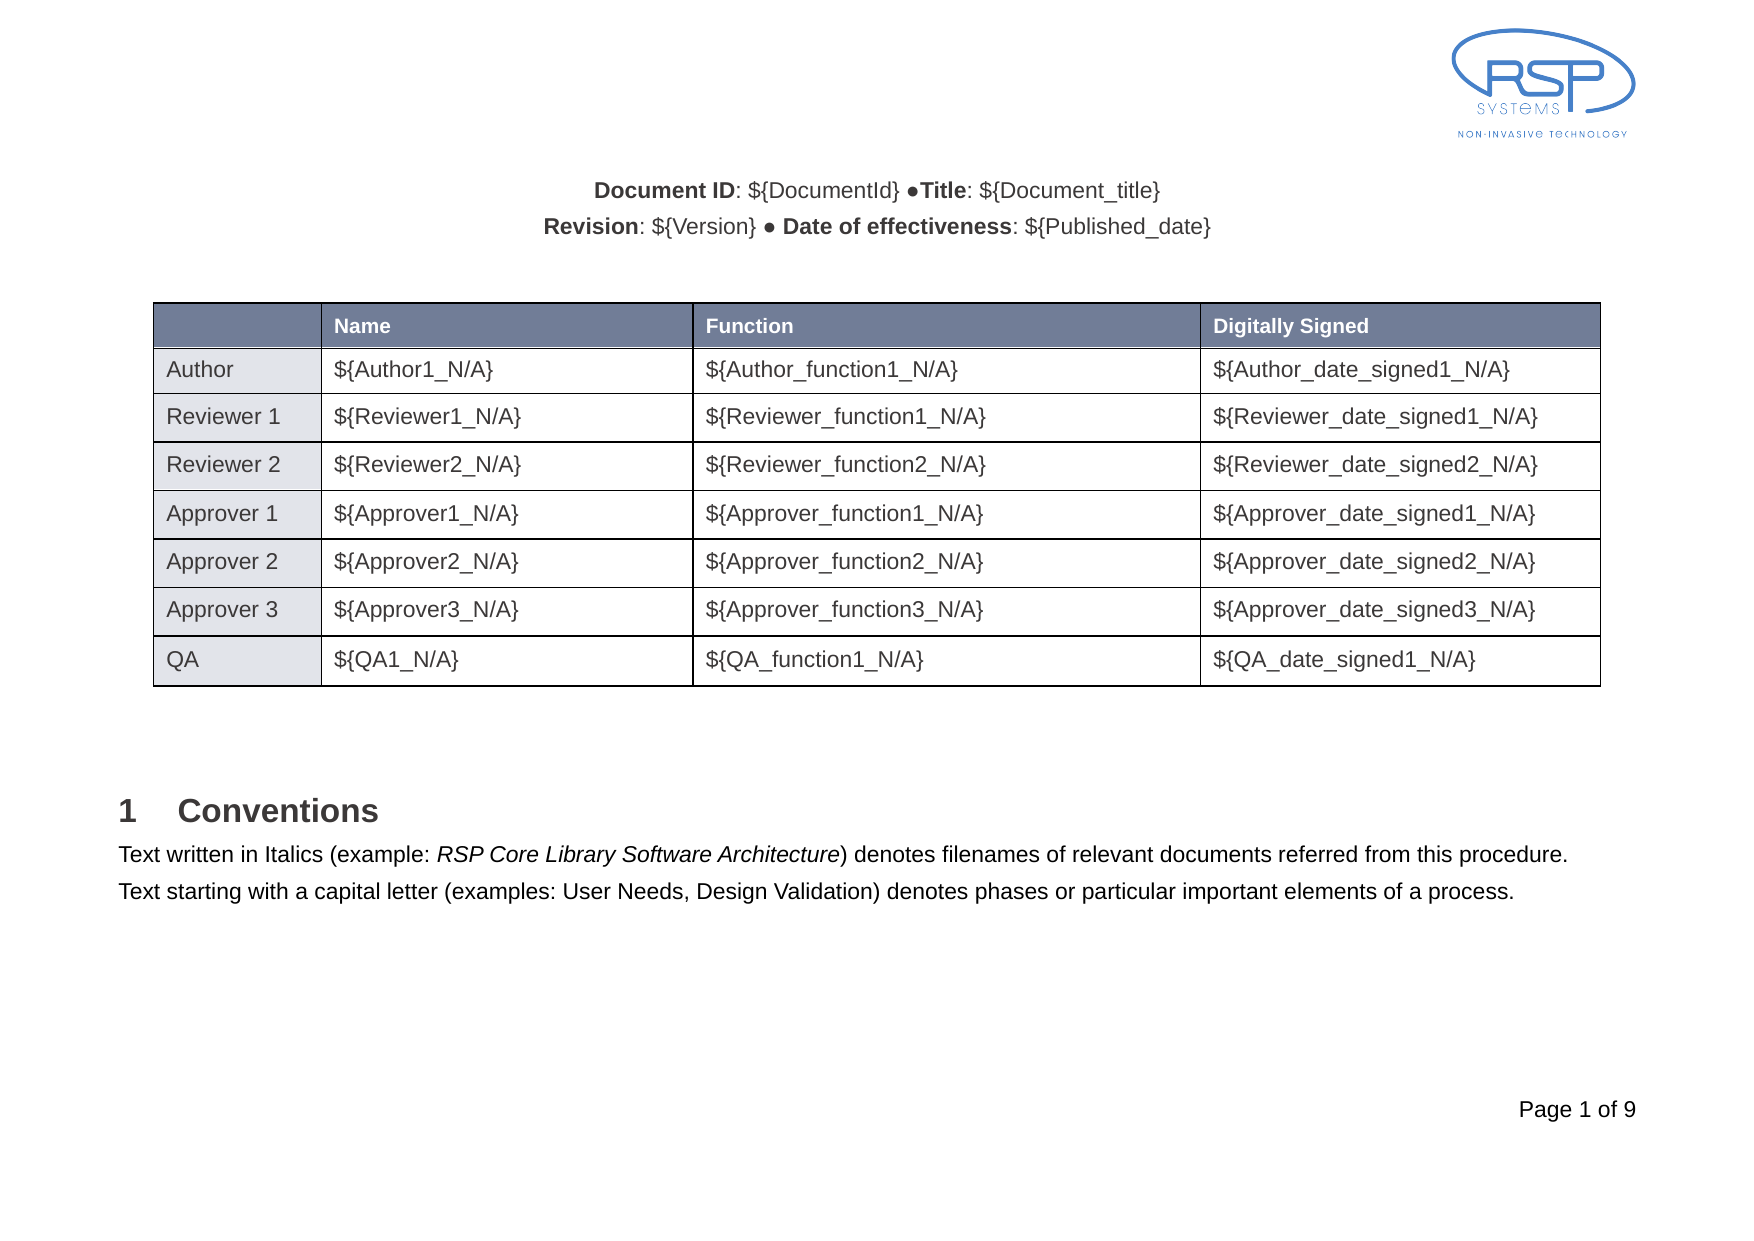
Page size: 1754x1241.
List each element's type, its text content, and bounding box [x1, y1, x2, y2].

table_cell QA [154, 637, 321, 685]
table_cell [154, 687, 321, 735]
table_cell [1201, 687, 1600, 735]
table_cell [693, 687, 1201, 735]
table_header Name [322, 304, 692, 347]
table_cell Reviewer 2 [154, 443, 321, 489]
subtitle Conventions [118, 791, 1636, 830]
table_cell ${Author_function1_N/A} [694, 349, 1200, 393]
table_cell ${Author_date_signed1_N/A} [1201, 349, 1600, 393]
table_cell ${Author1_N/A} [322, 349, 692, 393]
table_cell ${Approver_function2_N/A} [694, 540, 1200, 586]
table_cell ${Approver_date_signed2_N/A} [1201, 540, 1600, 586]
table_cell ${Approver1_N/A} [322, 491, 692, 538]
table_cell ${Approver_date_signed3_N/A} [1201, 588, 1600, 635]
table_cell ${Reviewer_date_signed2_N/A} [1201, 443, 1600, 489]
table_cell Approver 1 [154, 491, 321, 538]
table_header Digitally Signed [1201, 304, 1600, 347]
table_cell ${QA_date_signed1_N/A} [1201, 637, 1600, 685]
text Text starting with a capital letter (examples: User Needs, Design Validation) denotes phases or particular important elements of a process. [118, 878, 1636, 904]
table_cell Reviewer 1 [154, 394, 321, 441]
text Document ID: ${DocumentId} ●Title: ${Document_title} [118, 177, 1636, 203]
table_cell Author [154, 349, 321, 393]
table_cell Approver 3 [154, 588, 321, 635]
text Text written in Italics (example: RSP Core Library Software Architecture) denotes filenames of relevant documents referred from this procedure. [118, 841, 1636, 868]
table_cell ${QA1_N/A} [322, 637, 692, 685]
table_cell ${Reviewer_function2_N/A} [694, 443, 1200, 489]
table_cell ${Approver_date_signed1_N/A} [1201, 491, 1600, 538]
table_cell ${Approver_function3_N/A} [694, 588, 1200, 635]
table_cell ${Approver3_N/A} [322, 588, 692, 635]
table_cell ${QA_function1_N/A} [694, 637, 1200, 685]
table_cell ${Approver2_N/A} [322, 540, 692, 586]
table_header Function [694, 304, 1200, 347]
text Revision: ${Version} ● Date of effectiveness: ${Published_date} [118, 213, 1636, 239]
table_header [154, 304, 321, 347]
table_cell [321, 687, 693, 735]
table_cell ${Reviewer1_N/A} [322, 394, 692, 441]
table_cell ${Reviewer_date_signed1_N/A} [1201, 394, 1600, 441]
table_cell ${Approver_function1_N/A} [694, 491, 1200, 538]
picture [1451, 28, 1636, 138]
table_cell ${Reviewer_function1_N/A} [694, 394, 1200, 441]
table_cell Approver 2 [154, 540, 321, 586]
table_cell ${Reviewer2_N/A} [322, 443, 692, 489]
